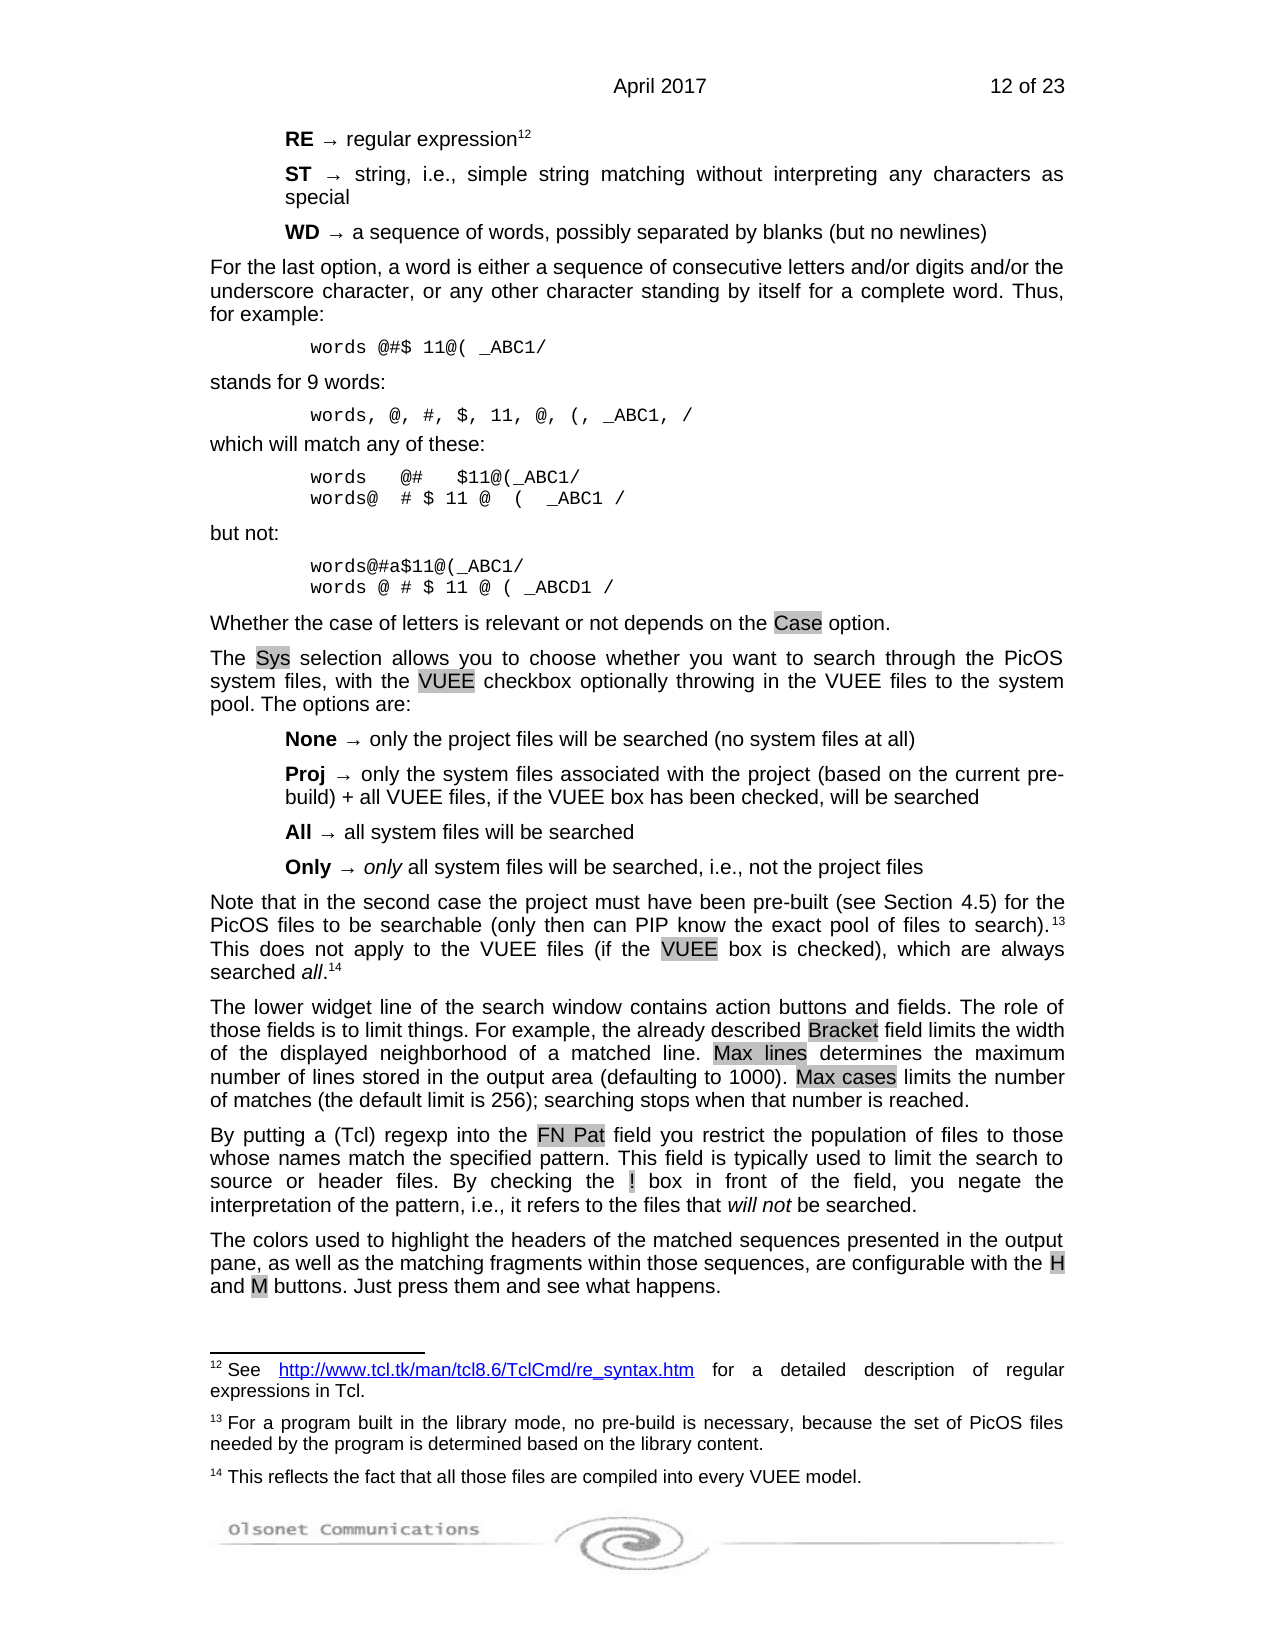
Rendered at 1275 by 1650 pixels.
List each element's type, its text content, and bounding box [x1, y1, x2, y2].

text For the last option, a word is either a sequence of consecutive letters and/or digits and/or the underscore character, or any other character standing by itself for a complete word. Thus, for example: [210, 256, 1065, 326]
text For a program built in the library mode, no pre-build is necessary, because the set of PicOS files needed by the program is determined based on the library content. [210, 1413, 1065, 1454]
text Whether the case of letters is relevant or not depends on the Case option. [210, 611, 1065, 634]
text words@ # $ 11 @ ( _ABC1 / [310, 489, 1065, 510]
text Note that in the second case the project must have been pre-built (see Section 4.5) for the PicOS files to be searchable (only then can PIP know the exact pool of files to search). This does not apply to the VUEE files (if the VUEE box is checked), which are always searched all. [210, 891, 1065, 984]
text words @#$ 11@( _ABC1/ [310, 337, 1065, 359]
text words, @, #, $, 11, @, (, _ABC1, / [310, 405, 1065, 427]
text See http://www.tcl.tk/man/tcl8.6/TclCmd/re_syntax.htm for a detailed description of regular expressions in Tcl. [210, 1359, 1065, 1401]
text RE → regular expression [285, 128, 1065, 151]
text The lower widget line of the search window contains action buttons and fields. The role of those fields is to limit things. For example, the already described Bracket field limits the width of the displayed neighborhood of a matched line. Max lines determines the maximum number of lines stored in the output area (defaulting to 1000). Max cases limits the number of matches (the default limit is 256); searching stops when that number is reached. [210, 996, 1065, 1112]
text None → only the project files will be searched (no system files at all) [285, 728, 1065, 751]
text The colors used to highlight the headers of the matched sequences presented in the output pane, as well as the matching fragments within those sequences, are configurable with the H and M buttons. Just press them and see what happens. [210, 1228, 1065, 1298]
text Only → only all system files will be searched, i.e., not the project files [285, 856, 1065, 879]
text WD → a sequence of words, possibly separated by blanks (but no newlines) [285, 221, 1065, 244]
text which will match any of these: [210, 433, 1065, 456]
text By putting a (Tcl) regexp into the FN Pat field you restrict the population of files to those whose names match the specified pattern. This field is typically used to limit the search to source or header files. By checking the ! box in front of the field, you negate the interpretation of the pattern, i.e., it refers to the files that will not be searched. [210, 1123, 1065, 1216]
text words@#a$11@(_ABC1/ [310, 557, 1065, 578]
text All → all system files will be searched [285, 821, 1065, 844]
text words @ # $ 11 @ ( _ABCD1 / [310, 578, 1065, 599]
text words @# $11@(_ABC1/ [310, 468, 1065, 489]
picture [210, 1501, 1065, 1593]
text The Sys selection allows you to choose whether you want to search through the PicOS system files, with the VUEE checkbox optionally throwing in the VUEE files to the system pool. The options are: [210, 646, 1065, 716]
text stands for 9 words: [210, 370, 1065, 394]
text ST → string, i.e., simple string matching without interpreting any characters as special [285, 163, 1065, 209]
text but not: [210, 522, 1065, 545]
text This reflects the fact that all those files are compiled into every VUEE model. [210, 1466, 1065, 1487]
text Proj → only the system files associated with the project (based on the current pre-build) + all VUEE files, if the VUEE box has been checked, will be searched [285, 763, 1065, 809]
